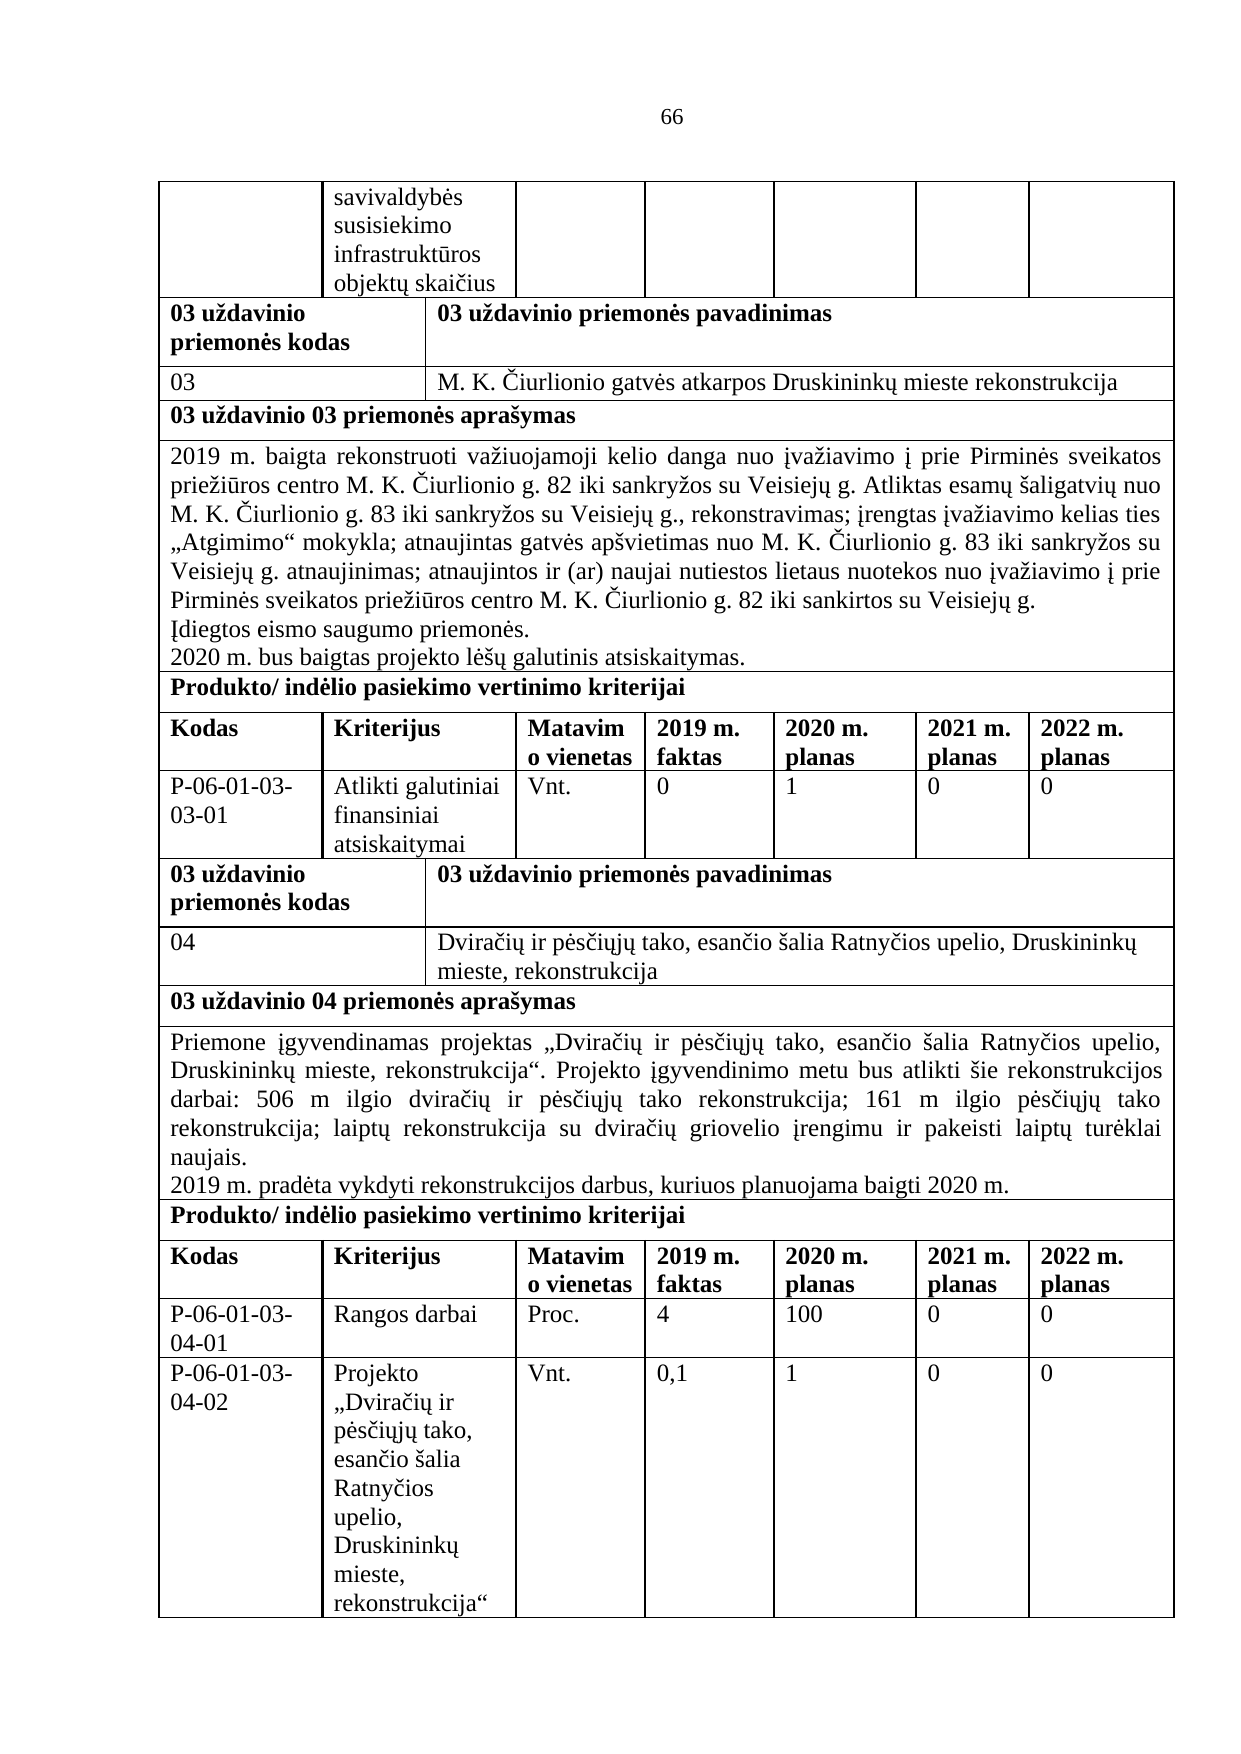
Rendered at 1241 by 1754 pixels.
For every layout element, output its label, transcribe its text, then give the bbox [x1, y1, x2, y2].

table_cell 0 [646, 771, 773, 858]
table_cell [1030, 182, 1173, 297]
table_cell Atlikti galutiniai finansiniai atsiskaitymai [324, 771, 515, 858]
table_cell 2022 m. planas [1030, 713, 1173, 770]
table_cell M. K. Čiurlionio gatvės atkarpos Druskininkų mieste rekonstrukcija [426, 367, 1173, 399]
table_cell 2022 m. planas [1030, 1241, 1173, 1298]
table_cell 4 [646, 1299, 773, 1357]
table_cell Matavimo vienetas [517, 713, 644, 770]
table_cell 03 uždavinio 03 priemonės aprašymas [160, 401, 1173, 440]
table_cell 03 uždavinio 04 priemonės aprašymas [160, 986, 1173, 1026]
table_cell P-06-01-03-04-01 [160, 1299, 321, 1357]
table_cell Matavimo vienetas [517, 1241, 644, 1298]
table_cell 2019 m. faktas [646, 1241, 773, 1298]
table_cell 04 [160, 928, 425, 985]
table_cell 1 [775, 771, 915, 858]
table_cell Rangos darbai [324, 1299, 515, 1357]
table_cell 03 uždavinio priemonės pavadinimas [426, 298, 1173, 366]
table_cell 0 [1030, 1299, 1173, 1357]
table_cell Kodas [160, 1241, 321, 1298]
table_cell P-06-01-03-04-02 [160, 1358, 321, 1617]
table_cell 2019 m. faktas [646, 713, 773, 770]
table_cell [160, 182, 321, 297]
table_cell [646, 182, 773, 297]
table_cell Proc. [517, 1299, 644, 1357]
table_cell 2019 m. baigta rekonstruoti važiuojamoji kelio danga nuo įvažiavimo į prie Pirminės sveikatos priežiūros centro M. K. Čiurlionio g. 82 iki sankryžos su Veisiejų g. Atliktas esamų šaligatvių nuo M. K. Čiurlionio g. 83 iki sankryžos su Veisiejų g., rekonstravimas; įrengtas įvažiavimo kelias ties „Atgimimo“ mokykla; atnaujintas gatvės apšvietimas nuo M. K. Čiurlionio g. 83 iki sankryžos su Veisiejų g. atnaujinimas; atnaujintos ir (ar) naujai nutiestos lietaus nuotekos nuo įvažiavimo į prie Pirminės sveikatos priežiūros centro M. K. Čiurlionio g. 82 iki sankirtos su Veisiejų g. Įdiegtos eismo saugumo priemonės. 2020 m. bus baigtas projekto lėšų galutinis atsiskaitymas. [160, 441, 1173, 671]
table_cell 0,1 [646, 1358, 773, 1617]
table_cell 2021 m. planas [917, 713, 1028, 770]
table_cell 0 [1030, 1358, 1173, 1617]
table_cell [775, 182, 915, 297]
table_cell [917, 182, 1028, 297]
table_cell Kriterijus [324, 713, 515, 770]
table_cell 03 uždavinio priemonės pavadinimas [426, 859, 1173, 926]
table_cell Produkto/ indėlio pasiekimo vertinimo kriterijai [160, 672, 1173, 712]
table_cell Vnt. [517, 1358, 644, 1617]
table_cell 2020 m. planas [775, 1241, 915, 1298]
table_cell 0 [917, 1299, 1028, 1357]
table_cell 2020 m. planas [775, 713, 915, 770]
table_cell 03 uždavinio priemonės kodas [160, 859, 425, 926]
table_cell 0 [917, 771, 1028, 858]
table_cell 03 [160, 367, 425, 399]
table_cell 0 [917, 1358, 1028, 1617]
table_cell Produkto/ indėlio pasiekimo vertinimo kriterijai [160, 1200, 1173, 1240]
table_cell 0 [1030, 771, 1173, 858]
table_cell 2021 m. planas [917, 1241, 1028, 1298]
table_cell Vnt. [517, 771, 644, 858]
table_cell Dviračių ir pėsčiųjų tako, esančio šalia Ratnyčios upelio, Druskininkų mieste, rekonstrukcija [426, 928, 1173, 985]
table_cell Projekto „Dviračių ir pėsčiųjų tako, esančio šalia Ratnyčios upelio, Druskininkų mieste, rekonstrukcija“ [324, 1358, 515, 1617]
table_cell Kodas [160, 713, 321, 770]
table_cell Priemone įgyvendinamas projektas „Dviračių ir pėsčiųjų tako, esančio šalia Ratnyčios upelio, Druskininkų mieste, rekonstrukcija“. Projekto įgyvendinimo metu bus atlikti šie rekonstrukcijos darbai: 506 m ilgio dviračių ir pėsčiųjų tako rekonstrukcija; 161 m ilgio pėsčiųjų tako rekonstrukcija; laiptų rekonstrukcija su dviračių griovelio įrengimu ir pakeisti laiptų turėklai naujais. 2019 m. pradėta vykdyti rekonstrukcijos darbus, kuriuos planuojama baigti 2020 m. [160, 1027, 1173, 1199]
table_cell 100 [775, 1299, 915, 1357]
table_cell P-06-01-03-03-01 [160, 771, 321, 858]
table_cell 03 uždavinio priemonės kodas [160, 298, 425, 366]
table_cell savivaldybės susisiekimo infrastruktūros objektų skaičius [324, 182, 515, 297]
table_cell 1 [775, 1358, 915, 1617]
table_cell Kriterijus [324, 1241, 515, 1298]
table_cell [517, 182, 644, 297]
